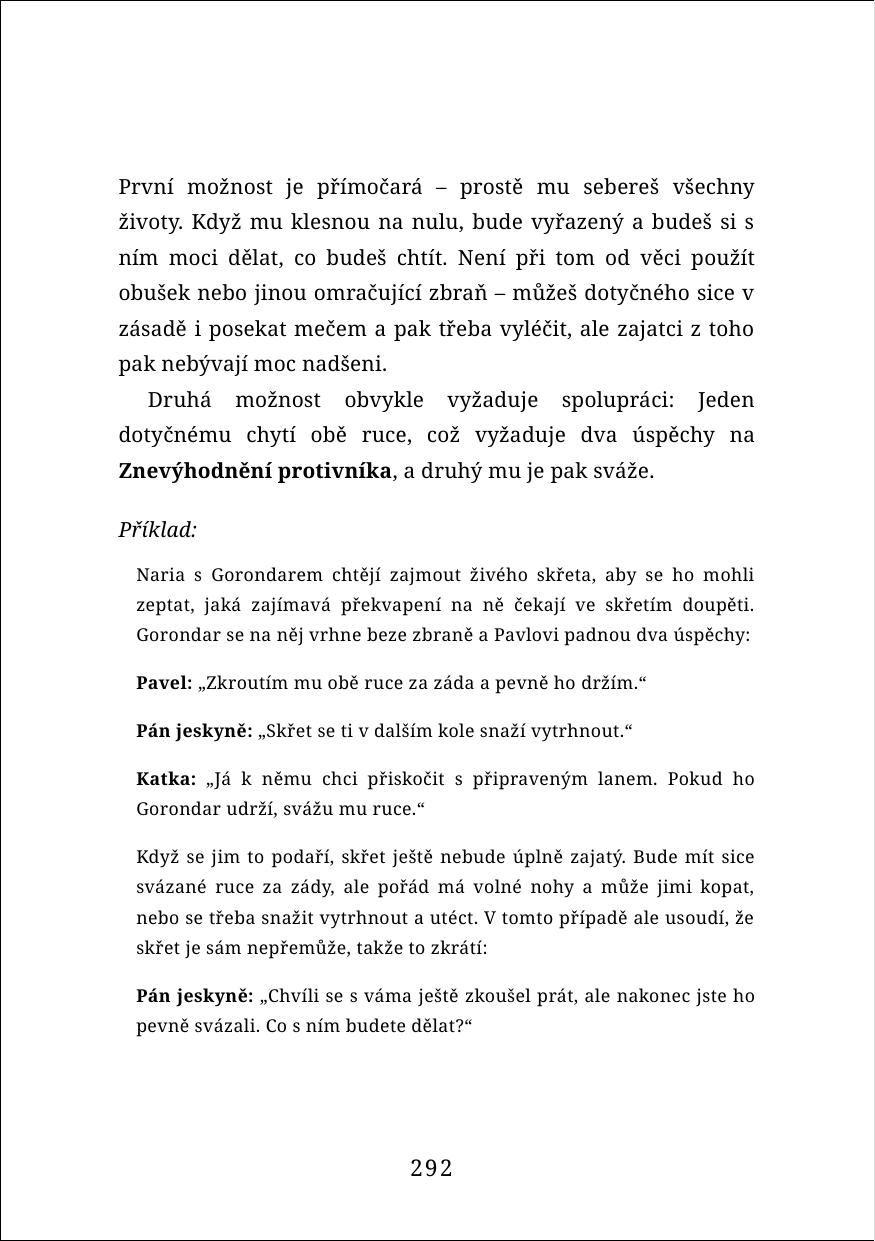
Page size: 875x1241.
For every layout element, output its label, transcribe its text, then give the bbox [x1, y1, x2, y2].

text Naria s Gorondarem chtějí zajmout živého skřeta, aby se ho mohli zeptat, jaká zajímavá překvapení na ně čekají ve skřetím doupěti. Gorondar se na něj vrhne beze zbraně a Pavlovi padnou dva úspěchy: [136, 562, 756, 647]
text Katka: „Já k němu chci přiskočit s připraveným lanem. Pokud ho Gorondar udrží, svážu mu ruce.“ [136, 767, 756, 821]
text Pavel: „Zkroutím mu obě ruce za záda a pevně ho držím.“ [136, 671, 756, 695]
text První možnost je přímočará – prostě mu sebereš všechny životy. Když mu klesnou na nulu, bude vyřazený a budeš si s ním moci dělat, co budeš chtít. Není při tom od věci použít obušek nebo jinou omračující zbraň – můžeš dotyčného sice v zásadě i posekat mečem a pak třeba vyléčit, ale zajatci z toho pak nebývají moc nadšeni. Druhá možnost obvykle vyžaduje spolupráci: Jeden dotyčnému chytí obě ruce, což vyžaduje dva úspěchy na Znevýhodnění protivníka, a druhý mu je pak sváže. [118, 172, 756, 484]
text Příklad: [118, 515, 756, 543]
text Když se jim to podaří, skřet ještě nebude úplně zajatý. Bude mít sice svázané ruce za zády, ale pořád má volné nohy a může jimi kopat, nebo se třeba snažit vytrhnout a utéct. V tomto případě ale usoudí, že skřet je sám nepřemůže, takže to zkrátí: [136, 845, 756, 959]
text Pán jeskyně: „Chvíli se s váma ještě zkoušel prát, ale nakonec jste ho pevně svázali. Co s ním budete dělat?“ [136, 983, 756, 1038]
text Pán jeskyně: „Skřet se ti v dalším kole snaží vytrhnout.“ [136, 719, 756, 743]
